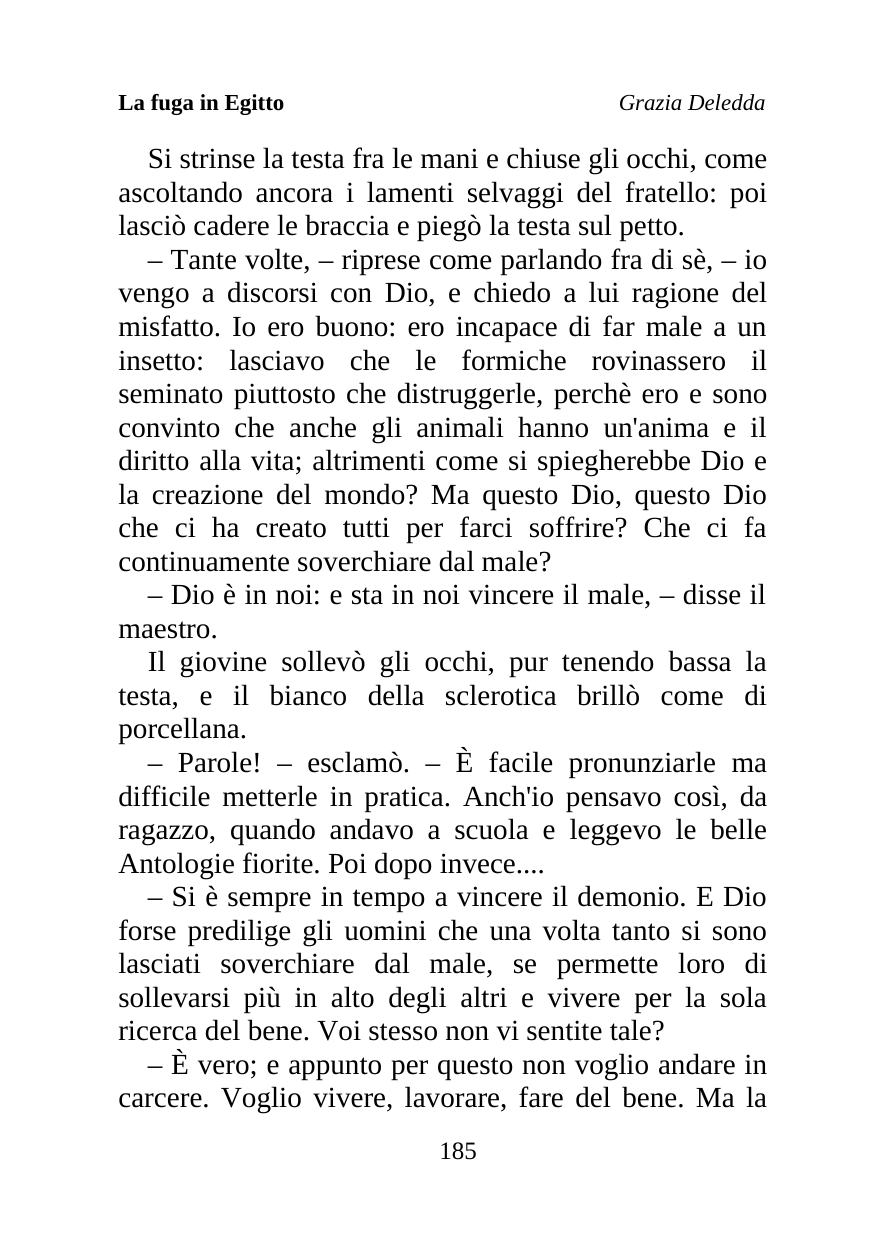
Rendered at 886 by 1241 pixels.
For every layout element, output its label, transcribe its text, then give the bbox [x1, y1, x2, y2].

text Il giovine sollevò gli occhi, pur tenendo bassa la testa, e il bianco della sclerotica brillò come di porcellana. [118, 644, 768, 745]
text – Parole! – esclamò. – È facile pronunziarle ma difficile metterle in pratica. Anch'io pensavo così, da ragazzo, quando andavo a scuola e leggevo le belle Antologie fiorite. Poi dopo invece.... [118, 745, 768, 879]
text Si strinse la testa fra le mani e chiuse gli occhi, come ascoltando ancora i lamenti selvaggi del fratello: poi lasciò cadere le braccia e piegò la testa sul petto. [118, 141, 768, 242]
text – Si è sempre in tempo a vincere il demonio. E Dio forse predilige gli uomini che una volta tanto si sono lasciati soverchiare dal male, se permette loro di sollevarsi più in alto degli altri e vivere per la sola ricerca del bene. Voi stesso non vi sentite tale? [118, 879, 768, 1047]
text – Dio è in noi: e sta in noi vincere il male, – disse il maestro. [118, 577, 768, 644]
text – Tante volte, – riprese come parlando fra di sè, – io vengo a discorsi con Dio, e chiedo a lui ragione del misfatto. Io ero buono: ero incapace di far male a un insetto: lasciavo che le formiche rovinassero il seminato piuttosto che distruggerle, perchè ero e sono convinto che anche gli animali hanno un'anima e il diritto alla vita; altrimenti come si spiegherebbe Dio e la creazione del mondo? Ma questo Dio, questo Dio che ci ha creato tutti per farci soffrire? Che ci fa continuamente soverchiare dal male? [118, 242, 768, 577]
text – È vero; e appunto per questo non voglio andare in carcere. Voglio vivere, lavorare, fare del bene. Ma la [118, 1047, 768, 1114]
